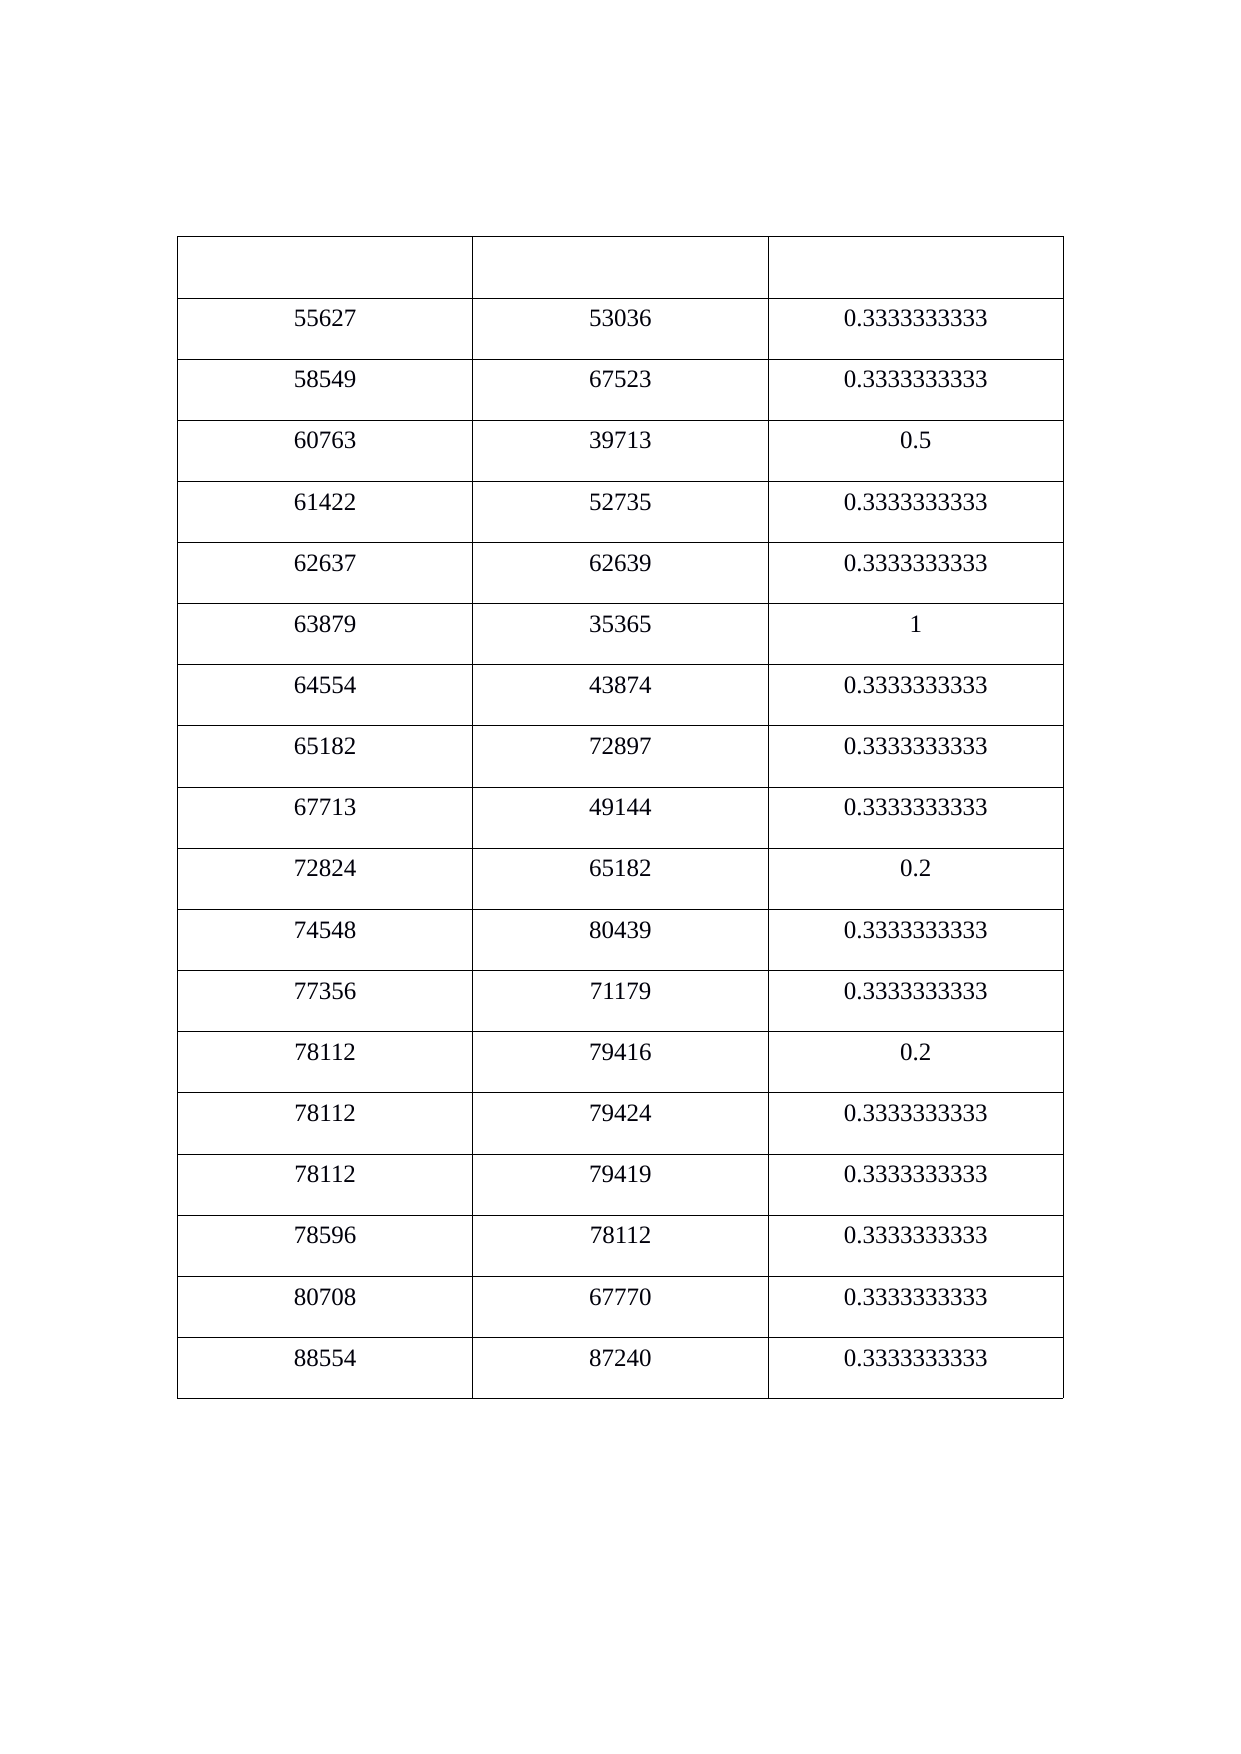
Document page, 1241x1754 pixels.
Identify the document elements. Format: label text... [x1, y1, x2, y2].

table_cell 0.3333333333 [769, 1277, 1063, 1337]
table_cell 1 [769, 604, 1063, 664]
table_cell 88554 [178, 1338, 472, 1398]
table_cell 39713 [473, 421, 768, 481]
table_cell 65182 [473, 849, 768, 909]
table_cell 78596 [178, 1216, 472, 1276]
table_cell 43874 [473, 665, 768, 725]
table_cell 62637 [178, 543, 472, 603]
table_cell 67770 [473, 1277, 768, 1337]
table_cell 0.3333333333 [769, 971, 1063, 1031]
table_cell 60763 [178, 421, 472, 481]
table_cell 49144 [473, 788, 768, 848]
table_cell 0.3333333333 [769, 726, 1063, 787]
table_cell 0.3333333333 [769, 543, 1063, 603]
table_cell 0.3333333333 [769, 1338, 1063, 1398]
table_cell 78112 [473, 1216, 768, 1276]
table_cell 0.2 [769, 849, 1063, 909]
table_cell [769, 237, 1063, 297]
table_cell 79424 [473, 1093, 768, 1153]
table_cell 87240 [473, 1338, 768, 1398]
table_cell 62639 [473, 543, 768, 603]
table_cell 0.3333333333 [769, 665, 1063, 725]
table_cell 78112 [178, 1155, 472, 1214]
table_cell 67713 [178, 788, 472, 848]
table_cell 0.3333333333 [769, 910, 1063, 970]
table_cell 0.3333333333 [769, 299, 1063, 358]
table_cell 0.3333333333 [769, 788, 1063, 848]
table_cell 78112 [178, 1093, 472, 1153]
table_cell 0.3333333333 [769, 482, 1063, 542]
table_cell 78112 [178, 1032, 472, 1092]
table_cell 0.2 [769, 1032, 1063, 1092]
table_cell 74548 [178, 910, 472, 970]
table_cell 71179 [473, 971, 768, 1031]
table_cell 55627 [178, 299, 472, 358]
table_cell 53036 [473, 299, 768, 358]
table_cell 61422 [178, 482, 472, 542]
table_cell 52735 [473, 482, 768, 542]
table_cell 79419 [473, 1155, 768, 1214]
table_cell 72897 [473, 726, 768, 787]
table_cell [178, 237, 472, 297]
table_cell 0.3333333333 [769, 1216, 1063, 1276]
table_cell 35365 [473, 604, 768, 664]
table_cell 80439 [473, 910, 768, 970]
table_cell 0.3333333333 [769, 360, 1063, 420]
table_cell 0.3333333333 [769, 1155, 1063, 1214]
table_cell 64554 [178, 665, 472, 725]
table_cell 72824 [178, 849, 472, 909]
table_cell 58549 [178, 360, 472, 420]
table_cell 67523 [473, 360, 768, 420]
table_cell 0.5 [769, 421, 1063, 481]
table_cell [473, 237, 768, 297]
table_cell 77356 [178, 971, 472, 1031]
table_cell 63879 [178, 604, 472, 664]
table_cell 79416 [473, 1032, 768, 1092]
table_cell 0.3333333333 [769, 1093, 1063, 1153]
table_cell 65182 [178, 726, 472, 787]
table_cell 80708 [178, 1277, 472, 1337]
